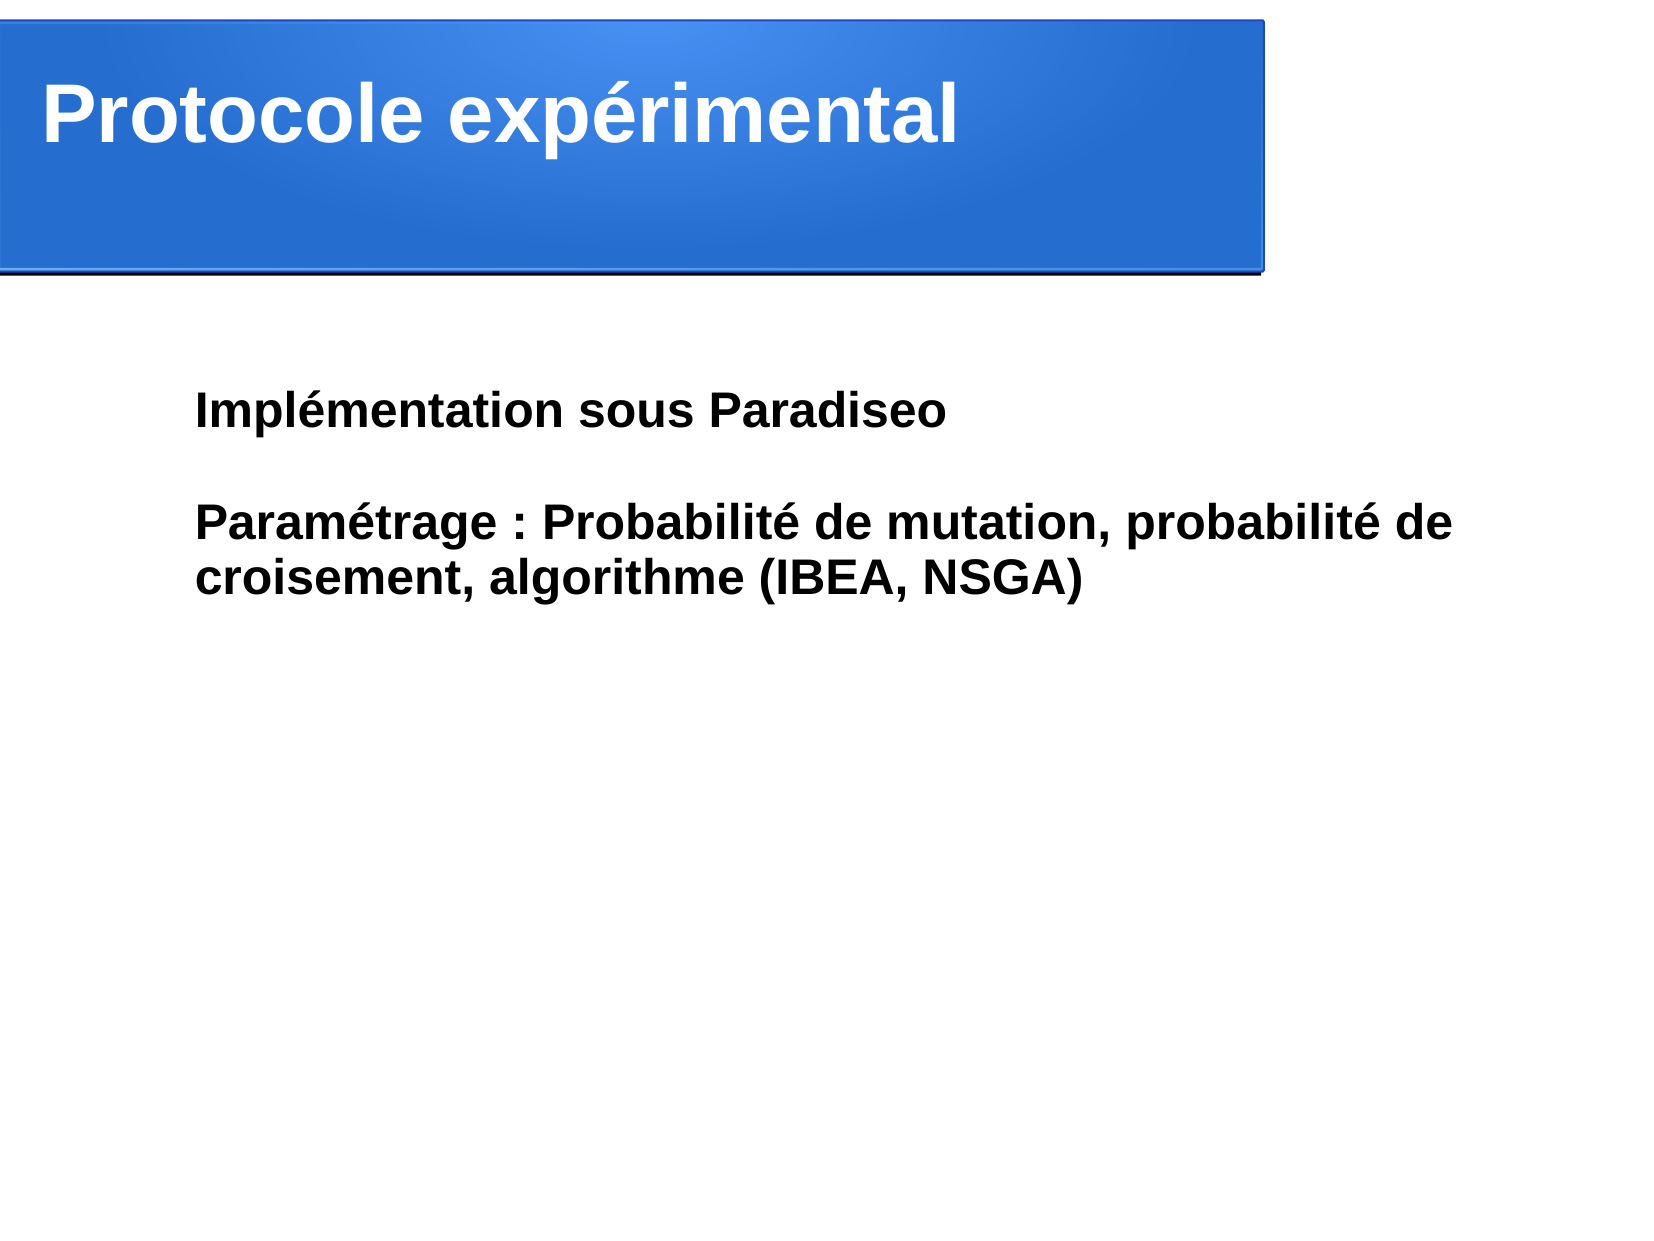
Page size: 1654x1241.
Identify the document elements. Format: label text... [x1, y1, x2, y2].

text_box Implémentation sous Paradiseo Paramétrage : Probabilité de mutation, probabilité de croisement, algorithme (IBEA, NSGA) [180, 375, 1516, 756]
text_box Protocole expérimental [26, 60, 1111, 355]
